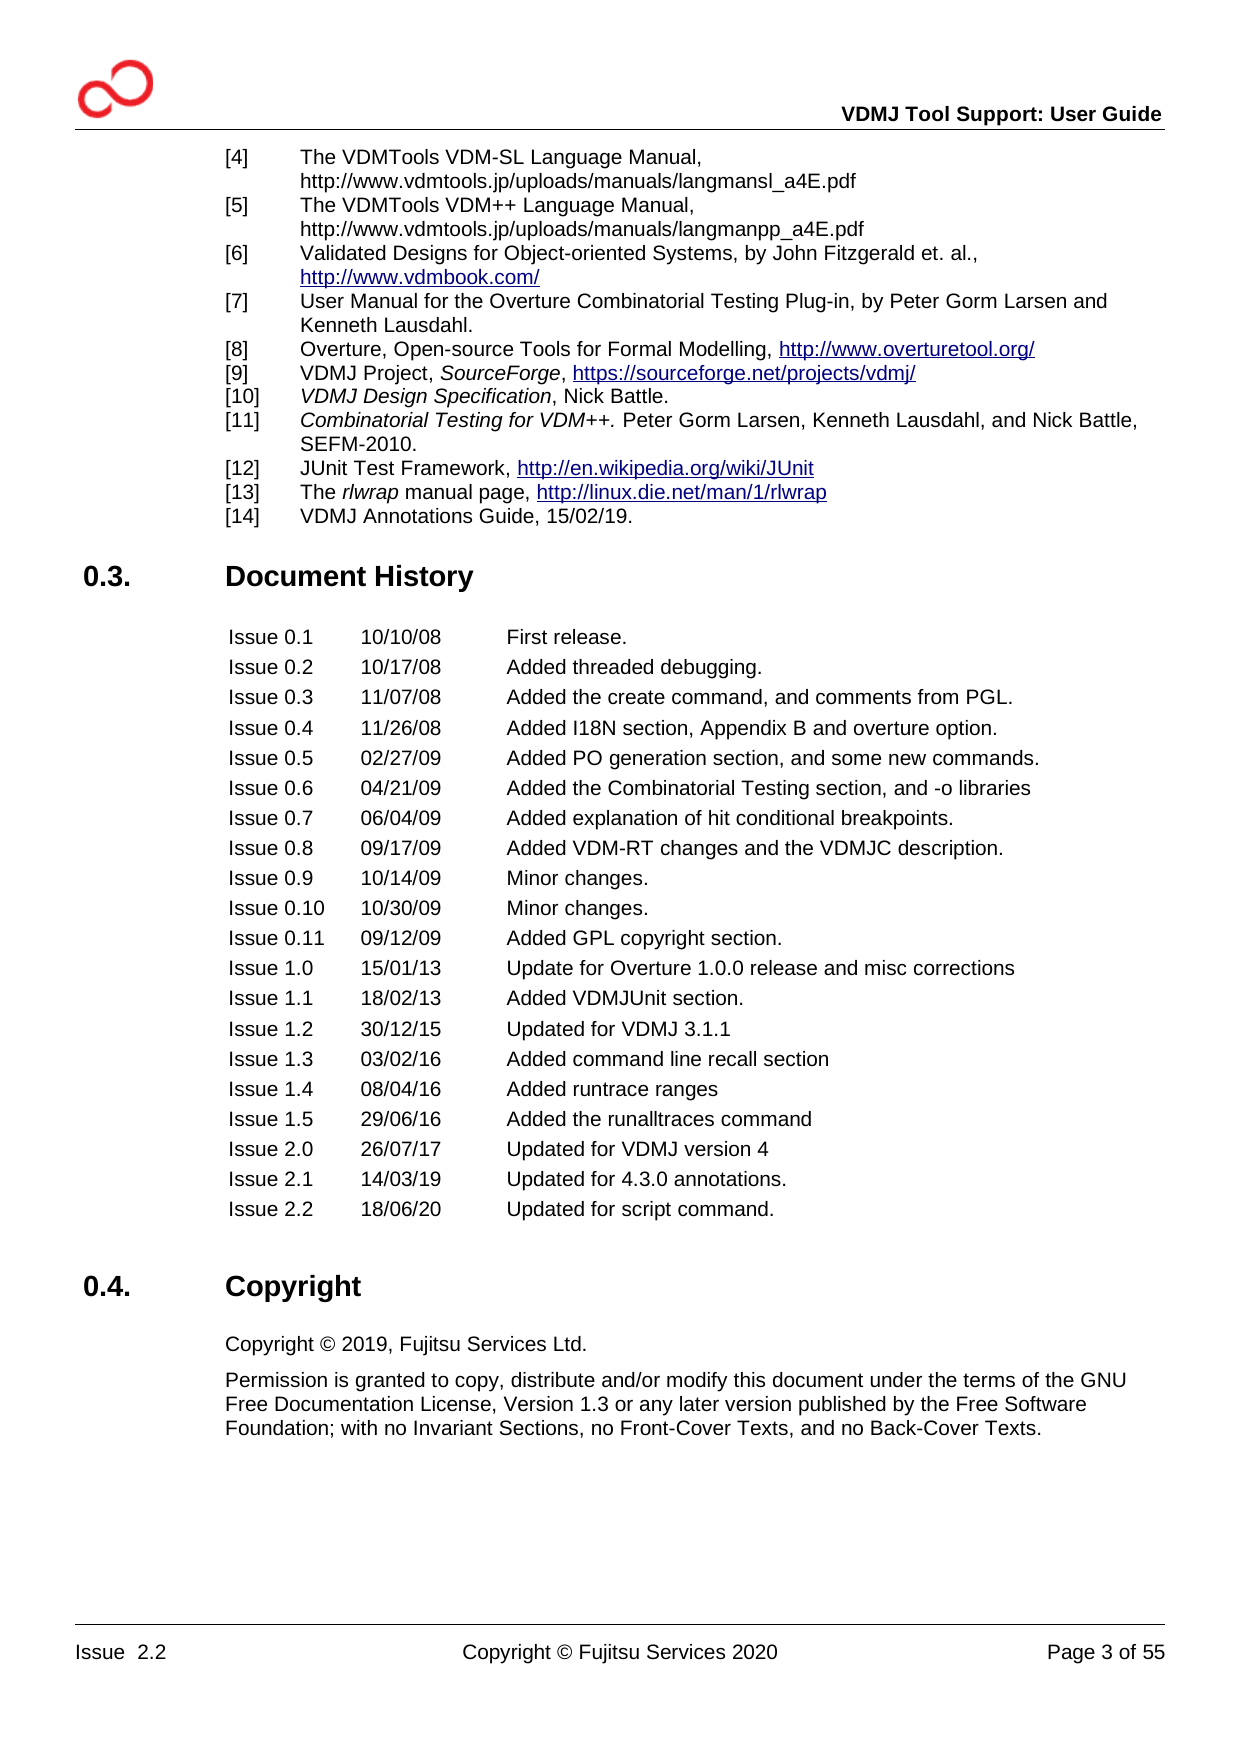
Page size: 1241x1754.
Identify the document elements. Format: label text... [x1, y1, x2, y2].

table_cell Issue 2.0 [225, 1134, 357, 1164]
table_cell Issue 0.9 [225, 863, 357, 893]
table_cell Added GPL copyright section. [504, 923, 1050, 953]
table_cell 29/06/16 [358, 1104, 503, 1134]
list VDMJ Design Specification, Nick Battle. [225, 385, 1165, 409]
table_cell Updated for VDMJ version 4 [504, 1134, 1050, 1164]
table_cell Added PO generation section, and some new commands. [504, 743, 1050, 773]
table_cell Issue 0.3 [225, 682, 357, 712]
table_cell Added the runalltraces command [504, 1104, 1050, 1134]
table_cell Updated for 4.3.0 annotations. [504, 1164, 1050, 1194]
subtitle Document History [75, 558, 1165, 592]
table_header First release. [504, 622, 1050, 652]
table_header Issue 0.1 [225, 622, 357, 652]
table_cell 07/11/08 [358, 682, 503, 712]
table_cell 08/04/16 [358, 1074, 503, 1104]
table_cell 04/06/09 [358, 803, 503, 833]
table_cell 30/10/09 [358, 893, 503, 923]
list User Manual for the Overture Combinatorial Testing Plug-in, by Peter Gorm Larsen and Kenneth Lausdahl. [225, 289, 1165, 337]
table_cell Updated for VDMJ 3.1.1 [504, 1014, 1050, 1043]
table_cell Issue 1.4 [225, 1074, 357, 1104]
text Permission is granted to copy, distribute and/or modify this document under the terms of the GNU Free Documentation License, Version 1.3 or any later version published by the Free Software Foundation; with no Invariant Sections, no Front-Cover Texts, and no Back-Cover Texts. [225, 1369, 1165, 1441]
table_cell 18/02/13 [358, 983, 503, 1013]
table_cell Issue 0.7 [225, 803, 357, 833]
table_cell Added explanation of hit conditional breakpoints. [504, 803, 1050, 833]
table_cell 15/01/13 [358, 953, 503, 983]
picture [78, 52, 153, 128]
table_cell Issue 1.5 [225, 1104, 357, 1134]
table_cell Issue 0.10 [225, 893, 357, 923]
table_cell Issue 0.8 [225, 833, 357, 863]
table_cell 27/02/09 [358, 743, 503, 773]
table_cell Issue 1.3 [225, 1044, 357, 1074]
table_cell 09/12/09 [358, 923, 503, 953]
table_cell Issue 1.0 [225, 953, 357, 983]
table_cell Issue 0.5 [225, 743, 357, 773]
table_cell Added threaded debugging. [504, 652, 1050, 682]
table_cell 26/11/08 [358, 713, 503, 742]
table_cell 14/10/09 [358, 863, 503, 893]
table_cell 14/03/19 [358, 1164, 503, 1194]
list Combinatorial Testing for VDM++. Peter Gorm Larsen, Kenneth Lausdahl, and Nick Battle, SEFM-2010. [225, 409, 1165, 457]
table_cell Added VDMJUnit section. [504, 983, 1050, 1013]
table_cell Issue 0.6 [225, 773, 357, 803]
list The VDMTools VDM++ Language Manual, http://www.vdmtools.jp/uploads/manuals/langmanpp_a4E.pdf [225, 193, 1165, 241]
list JUnit Test Framework, http://en.wikipedia.org/wiki/JUnit [225, 457, 1165, 481]
table_cell Issue 2.2 [225, 1194, 357, 1224]
table_cell Added the create command, and comments from PGL. [504, 682, 1050, 712]
table_cell Issue 1.1 [225, 983, 357, 1013]
table_cell 21/04/09 [358, 773, 503, 803]
subtitle Copyright [75, 1269, 1165, 1302]
table_cell Issue 1.2 [225, 1014, 357, 1043]
table_cell Issue 0.4 [225, 713, 357, 742]
list Validated Designs for Object-oriented Systems, by John Fitzgerald et. al., http://www.vdmbook.com/ [225, 241, 1165, 289]
table_cell Added command line recall section [504, 1044, 1050, 1074]
table_cell Minor changes. [504, 863, 1050, 893]
table_cell 30/12/15 [358, 1014, 503, 1043]
table_cell Issue 0.11 [225, 923, 357, 953]
table_cell Minor changes. [504, 893, 1050, 923]
table_cell Issue 2.1 [225, 1164, 357, 1194]
list The rlwrap manual page, http://linux.die.net/man/1/rlwrap [225, 481, 1165, 504]
list The VDMTools VDM-SL Language Manual, http://www.vdmtools.jp/uploads/manuals/langmansl_a4E.pdf [225, 145, 1165, 193]
table_cell Update for Overture 1.0.0 release and misc corrections [504, 953, 1050, 983]
list VDMJ Annotations Guide, 15/02/19. [225, 504, 1165, 528]
list VDMJ Project, SourceForge, https://sourceforge.net/projects/vdmj/ [225, 361, 1165, 385]
table_cell 18/06/20 [358, 1194, 503, 1224]
table_cell Added the Combinatorial Testing section, and -o libraries [504, 773, 1050, 803]
table_cell Updated for script command. [504, 1194, 1050, 1224]
table_cell Added runtrace ranges [504, 1074, 1050, 1104]
table_cell 03/02/16 [358, 1044, 503, 1074]
table_cell 17/10/08 [358, 652, 503, 682]
table_cell 17/09/09 [358, 833, 503, 863]
table_cell Issue 0.2 [225, 652, 357, 682]
table_header 10/10/08 [358, 622, 503, 652]
table_cell Added I18N section, Appendix B and overture option. [504, 713, 1050, 742]
list Overture, Open-source Tools for Formal Modelling, http://www.overturetool.org/ [225, 337, 1165, 361]
table_cell Added VDM-RT changes and the VDMJC description. [504, 833, 1050, 863]
table_cell 26/07/17 [358, 1134, 503, 1164]
text Copyright © 2019, Fujitsu Services Ltd. [225, 1332, 1165, 1356]
